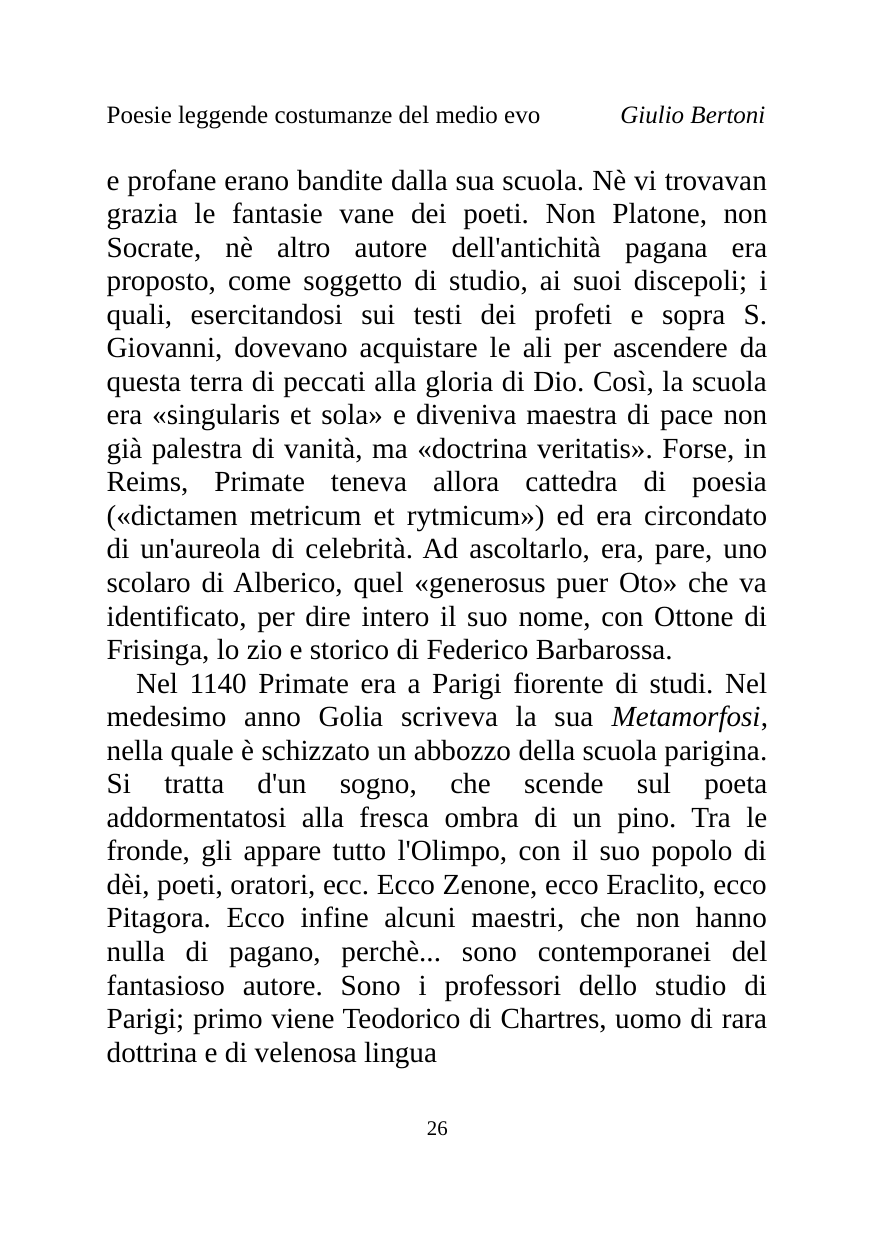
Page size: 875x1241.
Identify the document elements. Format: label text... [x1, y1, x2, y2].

text e profane erano bandite dalla sua scuola. Nè vi trovavan grazia le fantasie vane dei poeti. Non Platone, non Socrate, nè altro autore dell'antichità pagana era proposto, come soggetto di studio, ai suoi discepoli; i quali, esercitandosi sui testi dei profeti e sopra S. Giovanni, dovevano acquistare le ali per ascendere da questa terra di peccati alla gloria di Dio. Così, la scuola era «singularis et sola» e diveniva maestra di pace non già palestra di vanità, ma «doctrina veritatis». Forse, in Reims, Primate teneva allora cattedra di poesia («dictamen metricum et rytmicum») ed era circondato di un'aureola di celebrità. Ad ascoltarlo, era, pare, uno scolaro di Alberico, quel «generosus puer Oto» che va identificato, per dire intero il suo nome, con Ottone di Frisinga, lo zio e storico di Federico Barbarossa. [106, 163, 768, 666]
text Nel 1140 Primate era a Parigi fiorente di studi. Nel medesimo anno Golia scriveva la sua Metamorfosi, nella quale è schizzato un abbozzo della scuola parigina. Si tratta d'un sogno, che scende sul poeta addormentatosi alla fresca ombra di un pino. Tra le fronde, gli appare tutto l'Olimpo, con il suo popolo di dèi, poeti, oratori, ecc. Ecco Zenone, ecco Eraclito, ecco Pitagora. Ecco infine alcuni maestri, che non hanno nulla di pagano, perchè... sono contemporanei del fantasioso autore. Sono i professori dello studio di Parigi; primo viene Teodorico di Chartres, uomo di rara dottrina e di velenosa lingua [106, 666, 768, 1068]
